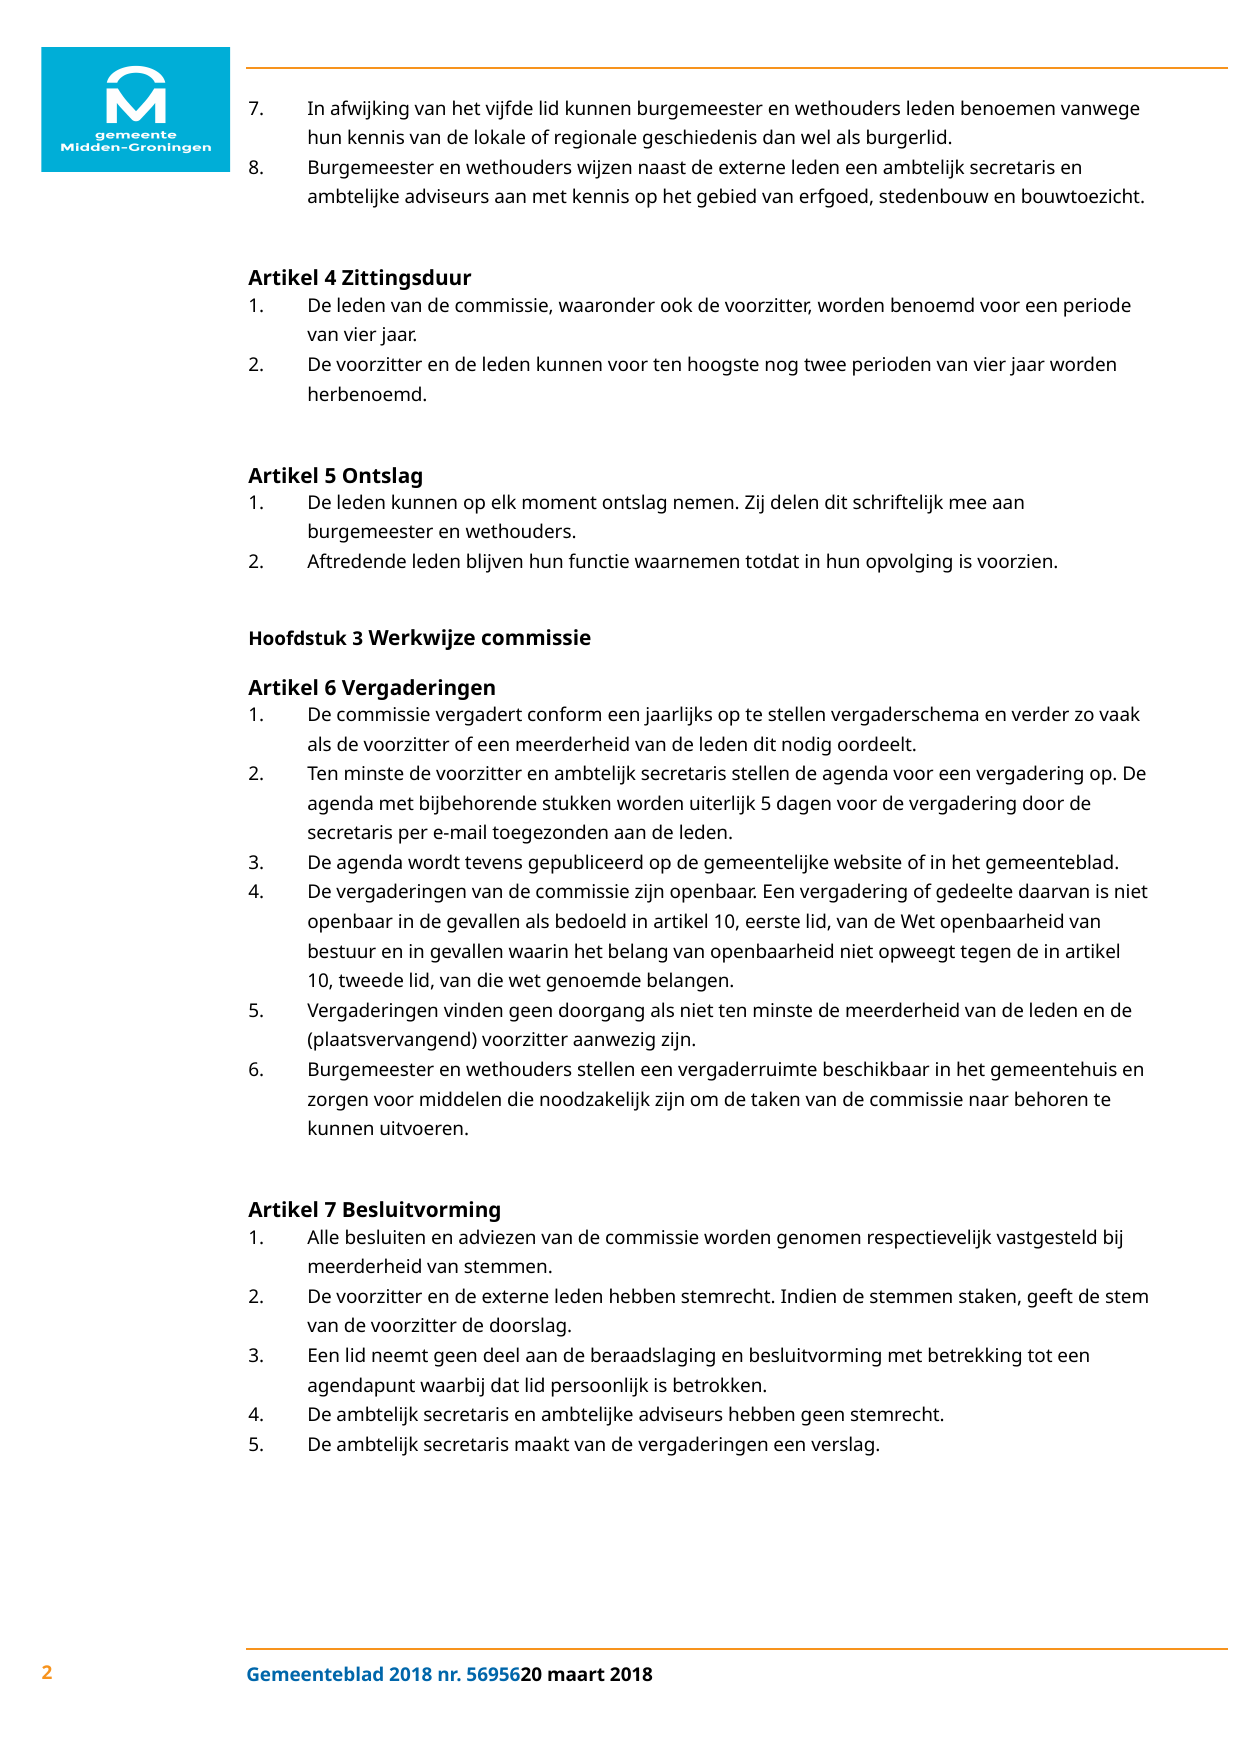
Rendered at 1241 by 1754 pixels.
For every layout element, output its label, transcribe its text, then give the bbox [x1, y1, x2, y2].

list Burgemeester en wethouders stellen een vergaderruimte beschikbaar in het gemeentehuis en zorgen voor middelen die noodzakelijk zijn om de taken van de commissie naar behoren te kunnen uitvoeren. [248, 1056, 1152, 1141]
list In afwijking van het vijfde lid kunnen burgemeester en wethouders leden benoemen vanwege hun kennis van de lokale of regionale geschiedenis dan wel als burgerlid. [248, 95, 1152, 150]
list Vergaderingen vinden geen doorgang als niet ten minste de meerderheid van de leden en de (plaatsvervangend) voorzitter aanwezig zijn. [248, 997, 1152, 1052]
picture [108, 66, 164, 82]
list Ten minste de voorzitter en ambtelijk secretaris stellen de agenda voor een vergadering op. De agenda met bijbehorende stukken worden uiterlijk 5 dagen voor de vergadering door de secretaris per e-mail toegezonden aan de leden. [248, 760, 1152, 845]
list De ambtelijk secretaris maakt van de vergaderingen een verslag. [248, 1431, 1152, 1457]
picture [184, 146, 190, 153]
list De leden van de commissie, waaronder ook de voorzitter, worden benoemd voor een periode van vier jaar. [248, 292, 1152, 347]
list De vergaderingen van de commissie zijn openbaar. Een vergadering of gedeelte daarvan is niet openbaar in de gevallen als bedoeld in artikel 10, eerste lid, van de Wet openbaarheid van bestuur en in gevallen waarin het belang van openbaarheid niet opweegt tegen de in artikel 10, tweede lid, van die wet genoemde belangen. [248, 879, 1152, 993]
list Alle besluiten en adviezen van de commissie worden genomen respectievelijk vastgesteld bij meerderheid van stemmen. [248, 1224, 1152, 1279]
text Artikel 5 Ontslag [248, 461, 1152, 489]
list De leden kunnen op elk moment ontslag nemen. Zij delen dit schriftelijk mee aan burgemeester en wethouders. [248, 489, 1152, 544]
list De voorzitter en de externe leden hebben stemrecht. Indien de stemmen staken, geeft de stem van de voorzitter de doorslag. [248, 1283, 1152, 1338]
text Artikel 4 Zittingsduur [248, 263, 1152, 292]
list Aftredende leden blijven hun functie waarnemen totdat in hun opvolging is voorzien. [248, 548, 1152, 574]
list De agenda wordt tevens gepubliceerd op de gemeentelijke website of in het gemeenteblad. [248, 849, 1152, 875]
list De ambtelijk secretaris en ambtelijke adviseurs hebben geen stemrecht. [248, 1401, 1152, 1427]
list Burgemeester en wethouders wijzen naast de externe leden een ambtelijk secretaris en ambtelijke adviseurs aan met kennis op het gebied van erfgoed, stedenbouw en bouwtoezicht. [248, 154, 1152, 209]
list De voorzitter en de leden kunnen voor ten hoogste nog twee perioden van vier jaar worden herbenoemd. [248, 351, 1152, 406]
list Een lid neemt geen deel aan de beraadslaging en besluitvorming met betrekking tot een agendapunt waarbij dat lid persoonlijk is betrokken. [248, 1342, 1152, 1397]
text Hoofdstuk 3 Werkwijze commissie [248, 623, 1152, 652]
text Artikel 7 Besluitvorming [248, 1195, 1152, 1224]
text Artikel 6 Vergaderingen [248, 673, 1152, 701]
picture [107, 89, 165, 122]
list De commissie vergadert conform een jaarlijks op te stellen vergaderschema en verder zo vaak als de voorzitter of een meerderheid van de leden dit nodig oordeelt. [248, 701, 1152, 757]
